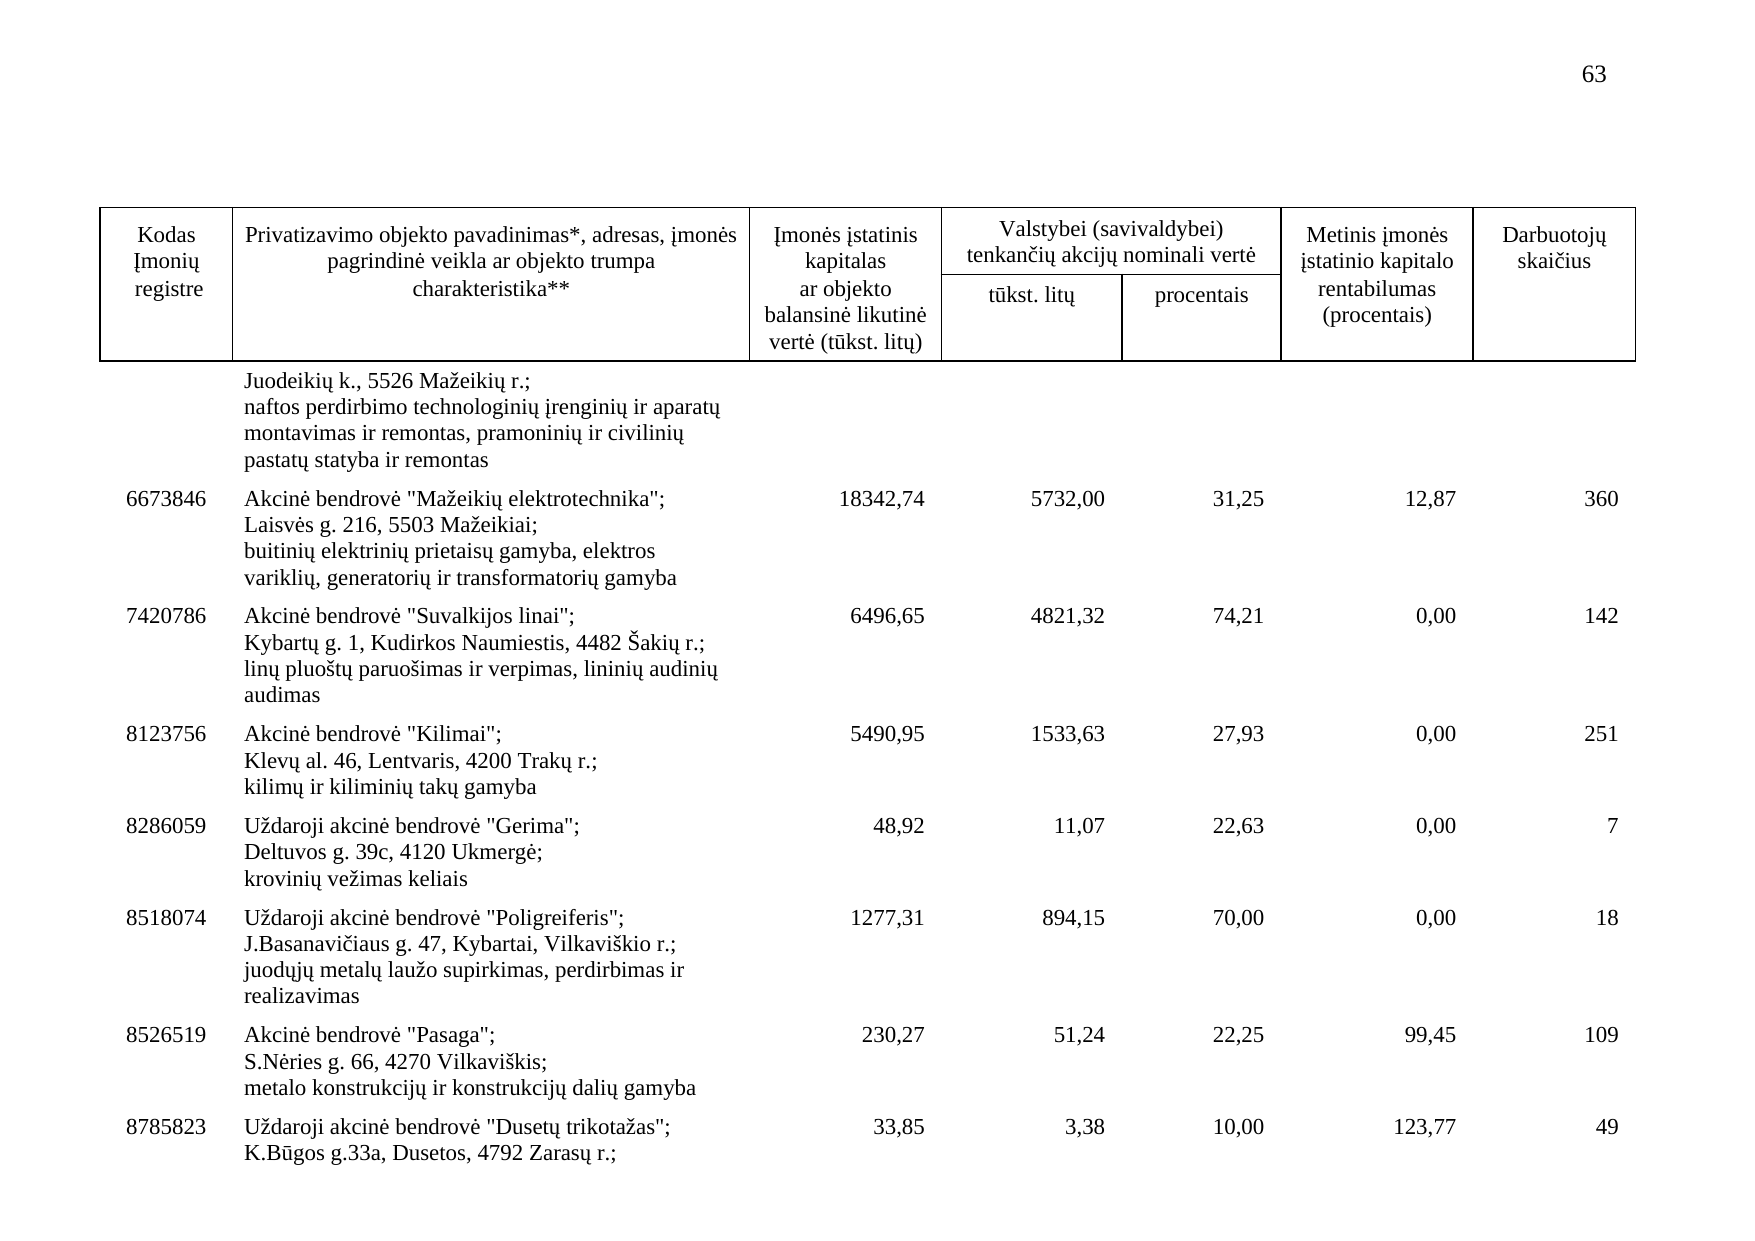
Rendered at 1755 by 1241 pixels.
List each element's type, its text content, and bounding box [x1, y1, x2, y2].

table_cell 48,92 [750, 806, 941, 897]
table_cell 27,93 [1122, 714, 1281, 806]
table_cell tūkst. litų [942, 275, 1121, 360]
table_cell registre [101, 274, 232, 360]
table_cell 0,00 [1281, 897, 1473, 1015]
table_cell 7420786 [100, 596, 233, 714]
table_cell 74,21 [1122, 596, 1281, 714]
table_cell 4821,32 [941, 596, 1122, 714]
table_cell rentabilumas (procentais) [1282, 274, 1472, 360]
table_cell procentais [1123, 275, 1280, 360]
table_cell 123,77 [1281, 1107, 1473, 1166]
table_cell 8518074 [100, 897, 233, 1015]
table_cell [100, 362, 233, 478]
table_cell 22,63 [1122, 806, 1281, 897]
table_cell ar objekto balansinė likutinė vertė (tūkst. litų) [750, 274, 941, 360]
table_cell 33,85 [750, 1107, 941, 1166]
table_cell 18342,74 [750, 478, 941, 596]
table_cell 360 [1473, 478, 1636, 596]
table_cell 31,25 [1122, 478, 1281, 596]
table_cell Uždaroji akcinė bendrovė "Dusetų trikotažas"; K.Būgos g.33a, Dusetos, 4792 Zarasų r.; [233, 1107, 749, 1166]
table_cell 894,15 [941, 897, 1122, 1015]
table_cell 18 [1473, 897, 1636, 1015]
table_cell 142 [1473, 596, 1636, 714]
table_cell 251 [1473, 714, 1636, 806]
table_cell 49 [1473, 1107, 1636, 1166]
table_cell Akcinė bendrovė "Mažeikių elektrotechnika"; Laisvės g. 216, 5503 Mažeikiai; buitinių elektrinių prietaisų gamyba, elektros variklių, generatorių ir transformatorių gamyba [233, 478, 749, 596]
table_cell 109 [1473, 1015, 1636, 1107]
table_cell [1122, 362, 1281, 478]
table_header Darbuotojų skaičius [1474, 208, 1635, 273]
table_cell 12,87 [1281, 478, 1473, 596]
table_cell [1474, 274, 1635, 360]
table_cell 99,45 [1281, 1015, 1473, 1107]
table_cell 10,00 [1122, 1107, 1281, 1166]
table_cell [1473, 362, 1636, 478]
table_cell [750, 362, 941, 478]
table_header Metinis įmonės įstatinio kapitalo [1282, 208, 1472, 273]
table_cell Akcinė bendrovė "Pasaga"; S.Nėries g. 66, 4270 Vilkaviškis; metalo konstrukcijų ir konstrukcijų dalių gamyba [233, 1015, 749, 1107]
table_cell 7 [1473, 806, 1636, 897]
table_cell 6496,65 [750, 596, 941, 714]
table_cell Akcinė bendrovė "Kilimai"; Klevų al. 46, Lentvaris, 4200 Trakų r.; kilimų ir kiliminių takų gamyba [233, 714, 749, 806]
table_cell 8123756 [100, 714, 233, 806]
table_cell 70,00 [1122, 897, 1281, 1015]
table_cell 0,00 [1281, 596, 1473, 714]
table_cell [941, 362, 1122, 478]
table_header Kodas Įmonių [101, 208, 232, 273]
table_cell 11,07 [941, 806, 1122, 897]
table_cell Uždaroji akcinė bendrovė "Poligreiferis"; J.Basanavičiaus g. 47, Kybartai, Vilkaviškio r.; juodųjų metalų laužo supirkimas, perdirbimas ir realizavimas [233, 897, 749, 1015]
table_cell 0,00 [1281, 806, 1473, 897]
table_cell 3,38 [941, 1107, 1122, 1166]
table_cell 1277,31 [750, 897, 941, 1015]
table_cell 8526519 [100, 1015, 233, 1107]
table_cell 8785823 [100, 1107, 233, 1166]
table_header Įmonės įstatinis kapitalas [750, 208, 941, 273]
table_cell Juodeikių k., 5526 Mažeikių r.; naftos perdirbimo technologinių įrenginių ir aparatų montavimas ir remontas, pramoninių ir civilinių pastatų statyba ir remontas [233, 362, 749, 478]
table_cell 5490,95 [750, 714, 941, 806]
table_cell 0,00 [1281, 714, 1473, 806]
table_cell Uždaroji akcinė bendrovė "Gerima"; Deltuvos g. 39c, 4120 Ukmergė; krovinių vežimas keliais [233, 806, 749, 897]
table_cell 51,24 [941, 1015, 1122, 1107]
table_cell 22,25 [1122, 1015, 1281, 1107]
table_cell 5732,00 [941, 478, 1122, 596]
table_cell charakteristika** [233, 274, 749, 360]
table_header Privatizavimo objekto pavadinimas*, adresas, įmonės pagrindinė veikla ar objekto trumpa [233, 208, 749, 273]
table_cell 230,27 [750, 1015, 941, 1107]
table_cell 8286059 [100, 806, 233, 897]
table_cell 1533,63 [941, 714, 1122, 806]
table_header Valstybei (savivaldybei) tenkančių akcijų nominali vertė [942, 208, 1280, 273]
table_cell 6673846 [100, 478, 233, 596]
table_cell [1281, 362, 1473, 478]
table_cell Akcinė bendrovė "Suvalkijos linai"; Kybartų g. 1, Kudirkos Naumiestis, 4482 Šakių r.; linų pluoštų paruošimas ir verpimas, lininių audinių audimas [233, 596, 749, 714]
